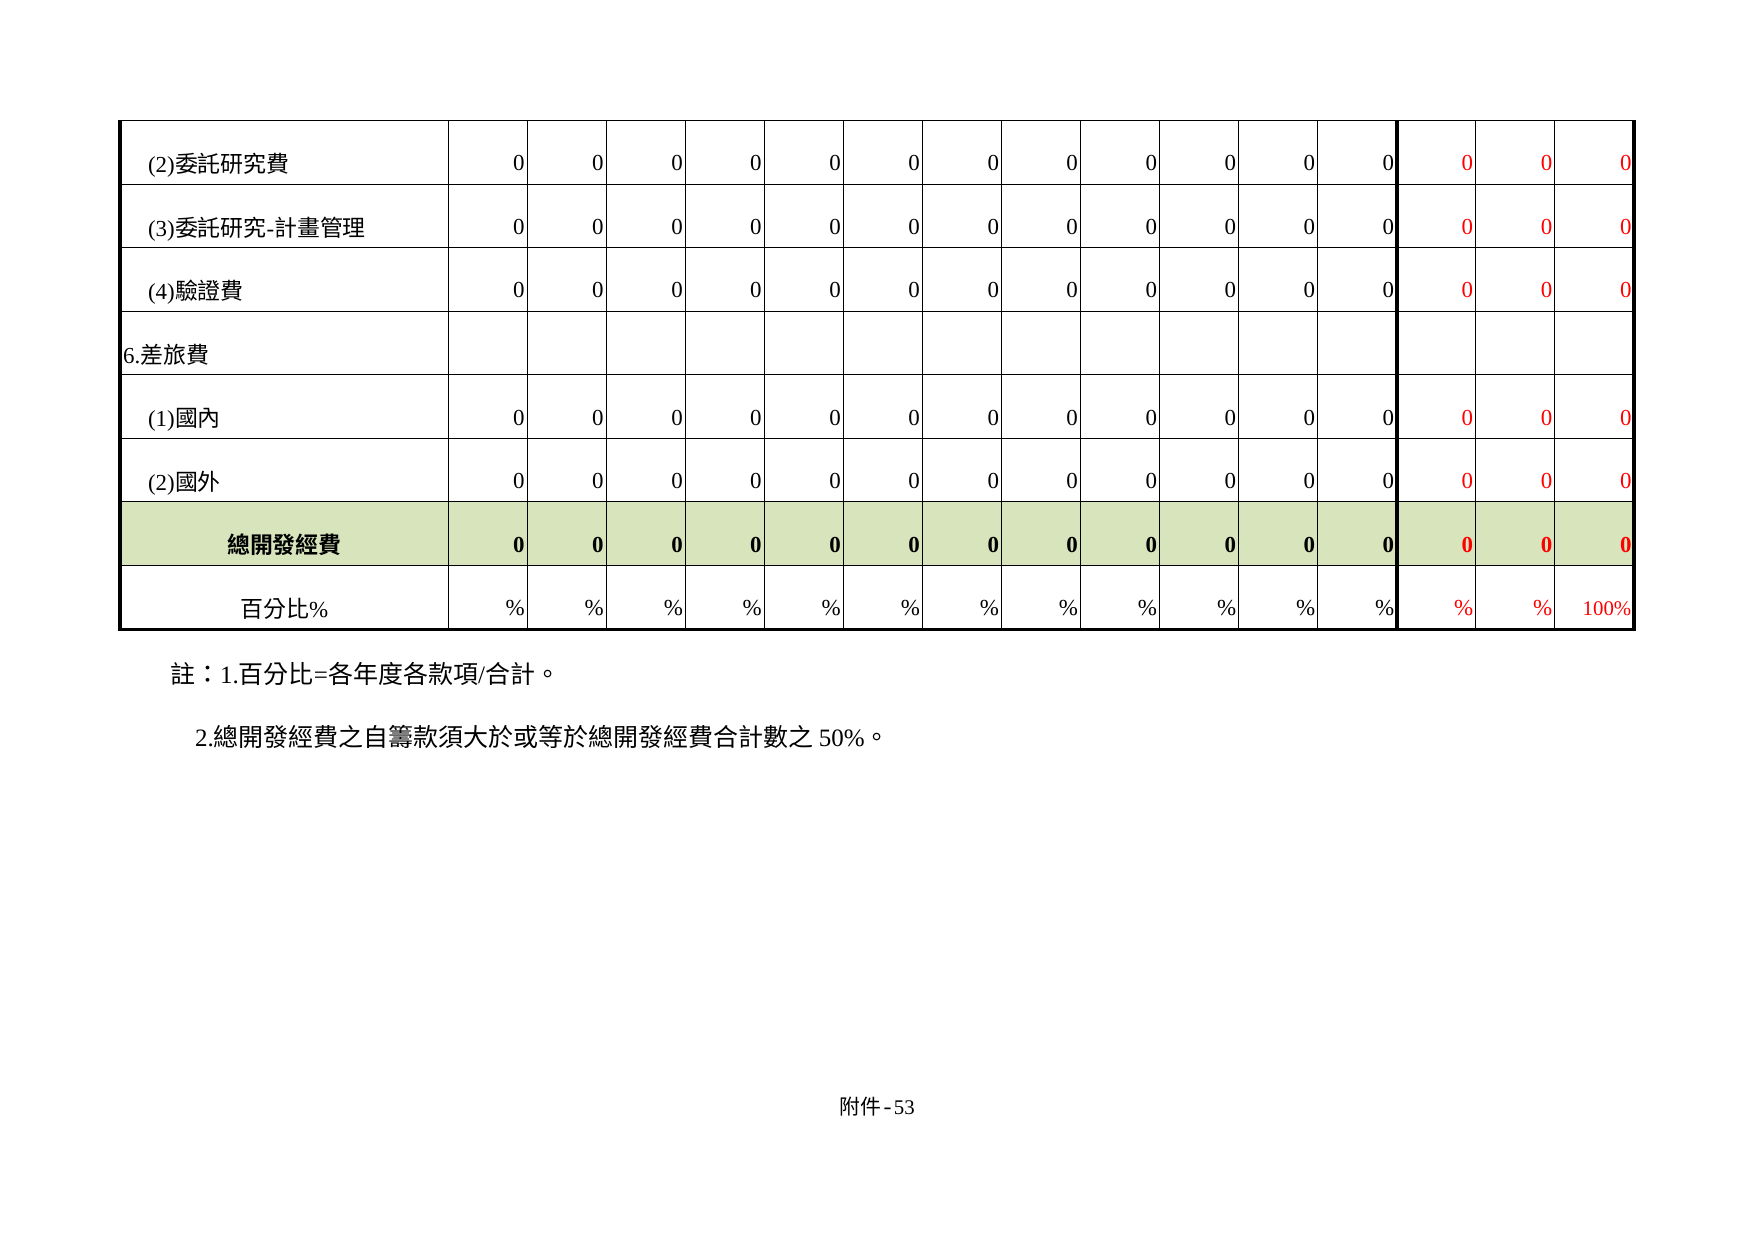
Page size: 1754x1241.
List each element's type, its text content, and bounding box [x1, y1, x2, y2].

table_cell 0 [1160, 121, 1238, 183]
table_cell 百分比% [122, 566, 448, 628]
table_cell 0 [449, 502, 527, 565]
table_cell 0 [686, 439, 764, 501]
table_cell 0 [1399, 502, 1475, 565]
table_cell 0 [1318, 439, 1395, 501]
table_cell 0 [1399, 439, 1475, 501]
table_cell 0 [1239, 439, 1317, 501]
table_cell 0 [686, 121, 764, 183]
table_cell [1555, 312, 1632, 374]
table_cell 0 [1081, 248, 1159, 311]
table_cell 0 [1318, 248, 1395, 311]
table_cell % [1081, 566, 1159, 628]
table_cell (3)委託研究-計畫管理 [122, 185, 448, 247]
table_cell 0 [1081, 375, 1159, 438]
table_cell [1239, 312, 1317, 374]
table_cell 0 [528, 248, 606, 311]
table_cell 0 [1555, 502, 1632, 565]
table_cell 0 [528, 185, 606, 247]
table_cell % [1476, 566, 1554, 628]
table_cell 0 [1476, 121, 1554, 183]
table_cell 0 [607, 502, 685, 565]
table_cell (4)驗證費 [122, 248, 448, 311]
table_cell [1002, 312, 1080, 374]
table_cell 0 [1399, 248, 1475, 311]
table_cell % [844, 566, 922, 628]
table_cell 0 [1555, 439, 1632, 501]
table_cell 0 [528, 502, 606, 565]
table_cell 0 [1002, 248, 1080, 311]
table_cell 0 [1399, 375, 1475, 438]
table_cell 0 [844, 502, 922, 565]
table_cell % [923, 566, 1001, 628]
table_cell 0 [528, 121, 606, 183]
table_cell [607, 312, 685, 374]
table_cell 0 [1160, 248, 1238, 311]
table_cell 0 [1239, 375, 1317, 438]
table_cell 0 [686, 375, 764, 438]
table_cell 0 [765, 185, 843, 247]
table_cell [686, 312, 764, 374]
table_cell % [528, 566, 606, 628]
table_cell 0 [686, 502, 764, 565]
table_cell 0 [686, 248, 764, 311]
table_cell [1318, 312, 1395, 374]
table_cell 0 [923, 185, 1001, 247]
table_cell 0 [1239, 502, 1317, 565]
table_cell 0 [765, 375, 843, 438]
table_cell 0 [1081, 185, 1159, 247]
table_cell 0 [528, 375, 606, 438]
table_cell (1)國內 [122, 375, 448, 438]
table_cell 0 [765, 502, 843, 565]
table_cell % [607, 566, 685, 628]
table_cell [1399, 312, 1475, 374]
table_cell 0 [1476, 375, 1554, 438]
table_cell % [1318, 566, 1395, 628]
table_cell 0 [1081, 121, 1159, 183]
table_cell 0 [1318, 375, 1395, 438]
table_cell 0 [1002, 185, 1080, 247]
table_cell 0 [1239, 185, 1317, 247]
table_cell [1160, 312, 1238, 374]
table_cell 6.差旅費 [122, 312, 448, 374]
table_cell 0 [686, 185, 764, 247]
table_cell 0 [1002, 121, 1080, 183]
table_cell 0 [607, 121, 685, 183]
table_cell 0 [765, 439, 843, 501]
table_cell 0 [1399, 185, 1475, 247]
table_cell 0 [528, 439, 606, 501]
table_cell % [1399, 566, 1475, 628]
table_cell % [1002, 566, 1080, 628]
table_cell 0 [923, 375, 1001, 438]
table_cell [1081, 312, 1159, 374]
table_cell 0 [1081, 439, 1159, 501]
table_cell 0 [607, 375, 685, 438]
table_cell 0 [1476, 502, 1554, 565]
table_cell 0 [844, 439, 922, 501]
table_cell 0 [449, 439, 527, 501]
table_cell 0 [449, 375, 527, 438]
table_cell 0 [607, 439, 685, 501]
table_cell % [765, 566, 843, 628]
table_cell 0 [1555, 248, 1632, 311]
table_cell 0 [1318, 502, 1395, 565]
table_cell 總開發經費 [122, 502, 448, 565]
table_cell % [1160, 566, 1238, 628]
text 註：1.百分比=各年度各款項/合計。 [170, 631, 1634, 694]
table_cell 0 [923, 439, 1001, 501]
table_cell 0 [765, 248, 843, 311]
table_cell 0 [607, 248, 685, 311]
table_cell (2)委託研究費 [122, 121, 448, 183]
table_cell 0 [1160, 185, 1238, 247]
table_cell 0 [1160, 375, 1238, 438]
table_cell 0 [923, 502, 1001, 565]
table_cell 0 [923, 248, 1001, 311]
table_cell % [1239, 566, 1317, 628]
table_cell [528, 312, 606, 374]
table_cell 0 [449, 248, 527, 311]
table_cell 0 [1318, 185, 1395, 247]
table_cell 0 [844, 185, 922, 247]
table_cell 0 [844, 121, 922, 183]
table_cell 0 [844, 248, 922, 311]
table_cell [923, 312, 1001, 374]
table_cell 0 [1476, 185, 1554, 247]
table_cell 0 [1399, 121, 1475, 183]
text 2.總開發經費之自籌款須大於或等於總開發經費合計數之50%。 [170, 694, 1634, 756]
table_cell 100% [1555, 566, 1632, 628]
table_cell [449, 312, 527, 374]
table_cell 0 [765, 121, 843, 183]
table_cell 0 [1555, 375, 1632, 438]
table_cell 0 [1002, 375, 1080, 438]
table_cell % [449, 566, 527, 628]
table_cell [844, 312, 922, 374]
table_cell 0 [1555, 121, 1632, 183]
table_cell 0 [844, 375, 922, 438]
table_cell 0 [1476, 248, 1554, 311]
table_cell 0 [1160, 439, 1238, 501]
table_cell 0 [449, 185, 527, 247]
table_cell 0 [1239, 248, 1317, 311]
table_cell (2)國外 [122, 439, 448, 501]
table_cell 0 [449, 121, 527, 183]
table_cell 0 [1239, 121, 1317, 183]
table_cell 0 [923, 121, 1001, 183]
table_cell 0 [1160, 502, 1238, 565]
table_cell 0 [1555, 185, 1632, 247]
table_cell 0 [1476, 439, 1554, 501]
table_cell 0 [1081, 502, 1159, 565]
table_cell 0 [1002, 502, 1080, 565]
table_cell [1476, 312, 1554, 374]
table_cell 0 [1002, 439, 1080, 501]
table_cell 0 [1318, 121, 1395, 183]
table_cell 0 [607, 185, 685, 247]
table_cell [765, 312, 843, 374]
table_cell % [686, 566, 764, 628]
